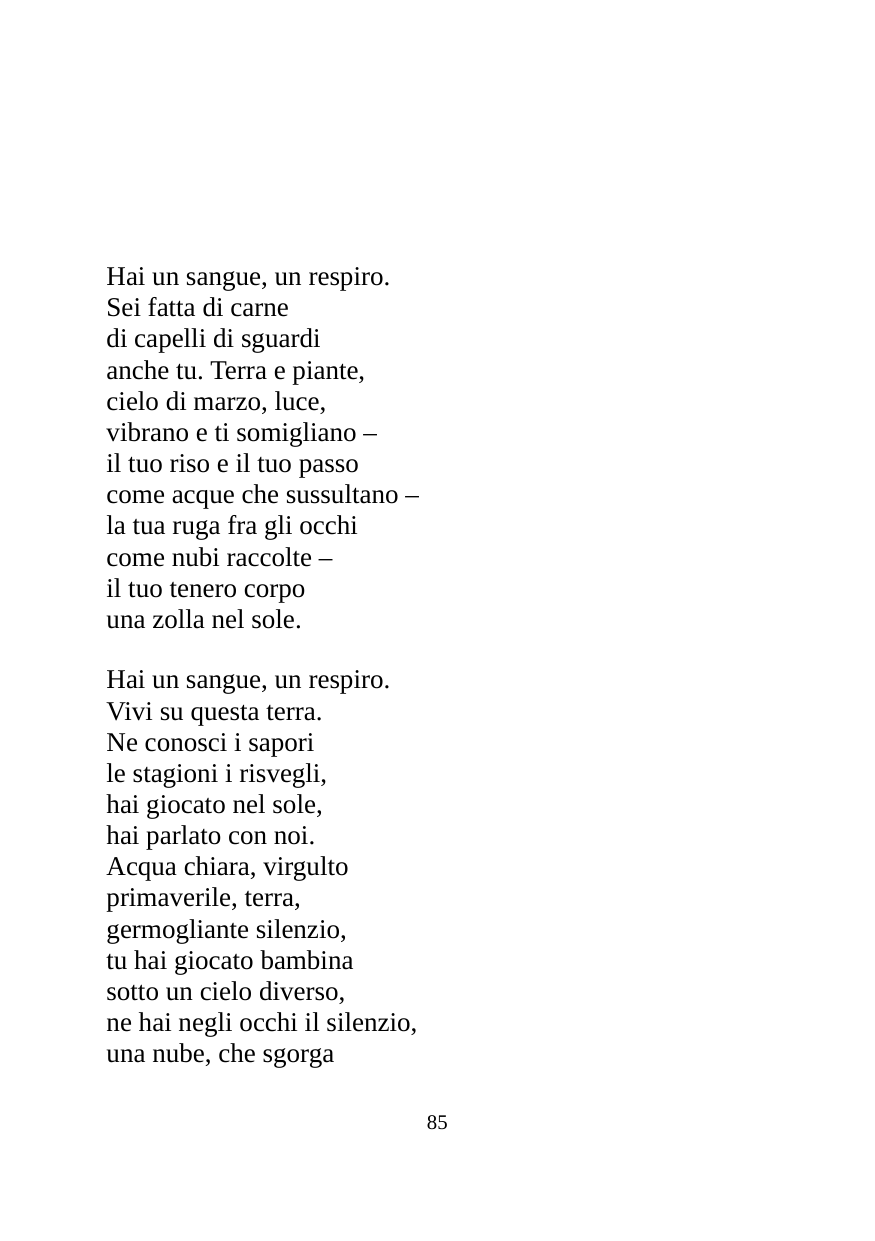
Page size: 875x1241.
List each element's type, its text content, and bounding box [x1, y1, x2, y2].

subtitle Hai un sangue, un respiro [106, 165, 768, 201]
text Hai un sangue, un respiro. Vivi su questa terra. Ne conosci i sapori le stagioni i risvegli, hai giocato nel sole, hai parlato con noi. Acqua chiara, virgulto primaverile, terra, germogliante silenzio, tu hai giocato bambina sotto un cielo diverso, ne hai negli occhi il silenzio, una nube, che sgorga [106, 663, 768, 1068]
text Hai un sangue, un respiro. Sei fatta di carne di capelli di sguardi anche tu. Terra e piante, cielo di marzo, luce, vibrano e ti somigliano – il tuo riso e il tuo passo come acque che sussultano – la tua ruga fra gli occhi come nubi raccolte – il tuo tenero corpo una zolla nel sole. [106, 260, 768, 634]
